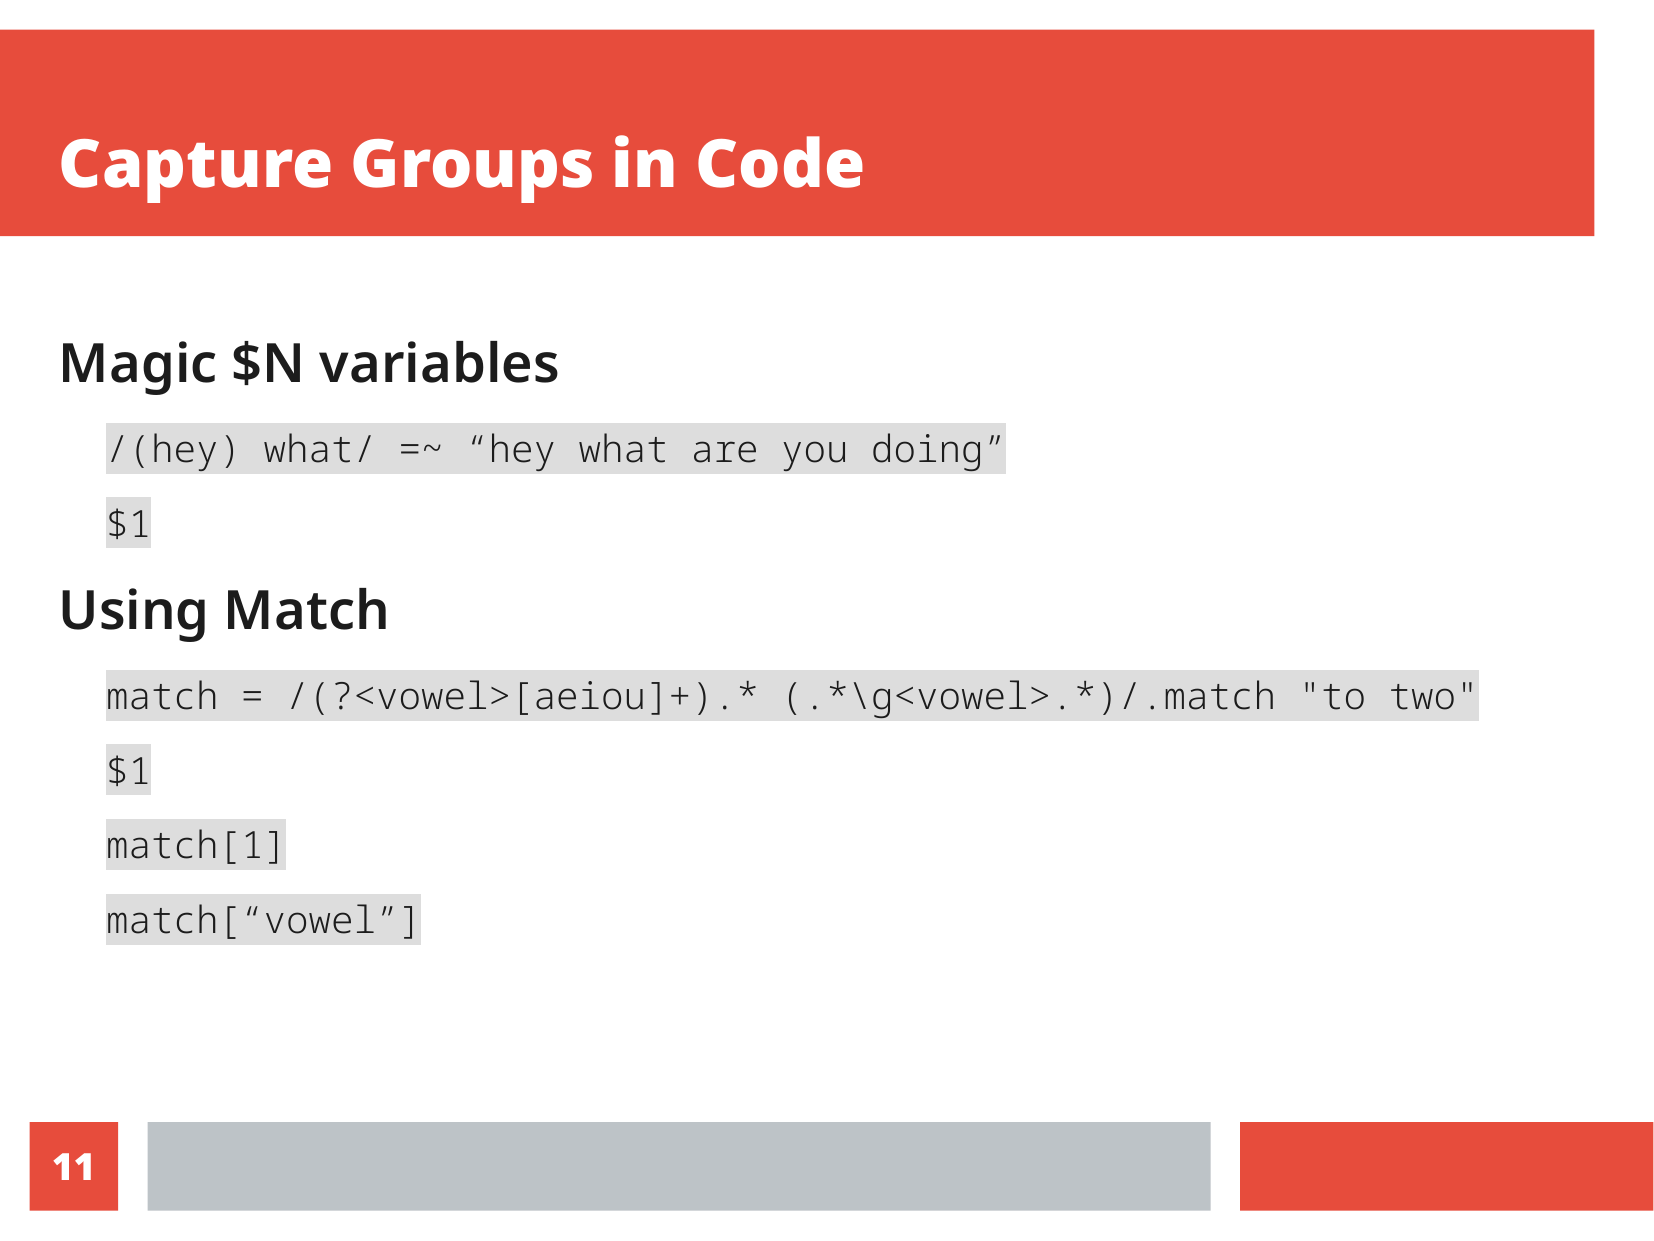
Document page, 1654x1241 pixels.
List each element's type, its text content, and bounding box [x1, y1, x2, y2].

list Magic $N variables /(hey) what/ =~ “hey what are you doing” $1 Using Match match = /(?<vowel>[aeiou]+).* (.*\g<vowel>.*)/.match "to two" $1 match[1] match[“vowel”] [59, 324, 1565, 1093]
title Capture Groups in Code [59, 59, 1595, 207]
